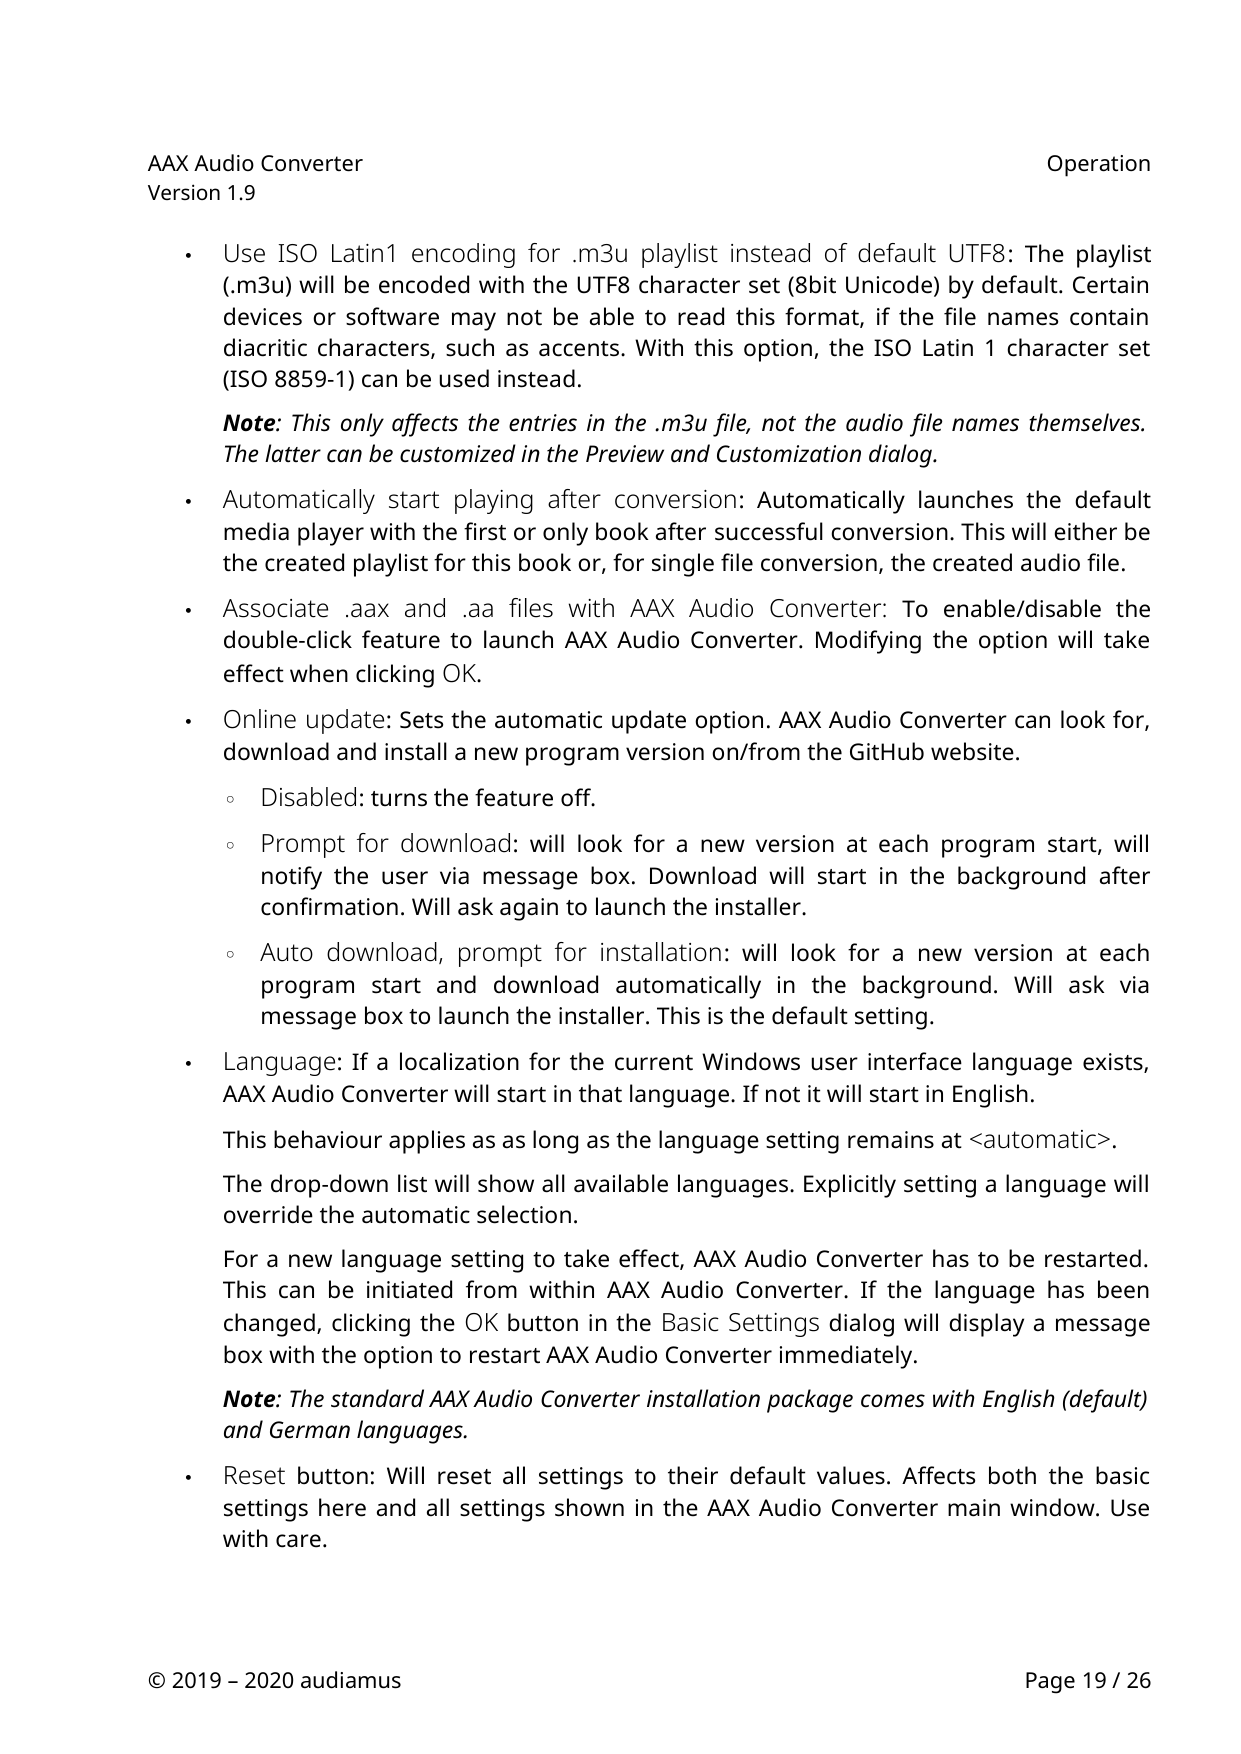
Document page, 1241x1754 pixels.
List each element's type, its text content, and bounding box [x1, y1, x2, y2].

list Note: This only affects the entries in the .m3u file, not the audio file names themselves. The latter can be customized in the Preview and Customization dialog. [185, 407, 1152, 469]
list This behaviour applies as as long as the language setting remains at <automatic>. [185, 1121, 1152, 1155]
list Note: The standard AAX Audio Converter installation package comes with English (default) and German languages. [185, 1383, 1152, 1445]
list For a new language setting to take effect, AAX Audio Converter has to be restarted. This can be initiated from within AAX Audio Converter. If the language has been changed, clicking the OK button in the Basic Settings dialog will display a message box with the option to restart AAX Audio Converter immediately. [185, 1242, 1152, 1370]
list Prompt for download: will look for a new version at each program start, will notify the user via message box. Download will start in the background after confirmation. Will ask again to launch the installer. [223, 826, 1152, 922]
list Automatically start playing after conversion: Automatically launches the default media player with the first or only book after successful conversion. This will either be the created playlist for this book or, for single file conversion, the created audio file. [185, 482, 1152, 578]
list Language: If a localization for the current Windows user interface language exists, AAX Audio Converter will start in that language. If not it will start in English. [185, 1044, 1152, 1109]
list Use ISO Latin1 encoding for .m3u playlist instead of default UTF8: The playlist (.m3u) will be encoded with the UTF8 character set (8bit Unicode) by default. Certain devices or software may not be able to read this format, if the file names contain diacritic characters, such as accents. With this option, the ISO Latin 1 character set (ISO 8859-1) can be used instead. [185, 235, 1152, 394]
list Disabled: turns the feature off. [223, 779, 1152, 813]
list Online update: Sets the automatic update option. AAX Audio Converter can look for, download and install a new program version on/from the GitHub website. [185, 702, 1152, 767]
list The drop-down list will show all available languages. Explicitly setting a language will override the automatic selection. [185, 1168, 1152, 1230]
list Reset button: Will reset all settings to their default values. Affects both the basic settings here and all settings shown in the AAX Audio Converter main window. Use with care. [185, 1457, 1152, 1554]
list Auto download, prompt for installation: will look for a new version at each program start and download automatically in the background. Will ask via message box to launch the installer. This is the default setting. [223, 935, 1152, 1031]
list Associate .aax and .aa files with AAX Audio Converter: To enable/disable the double-click feature to launch AAX Audio Converter. Modifying the option will take effect when clicking OK. [185, 590, 1152, 689]
